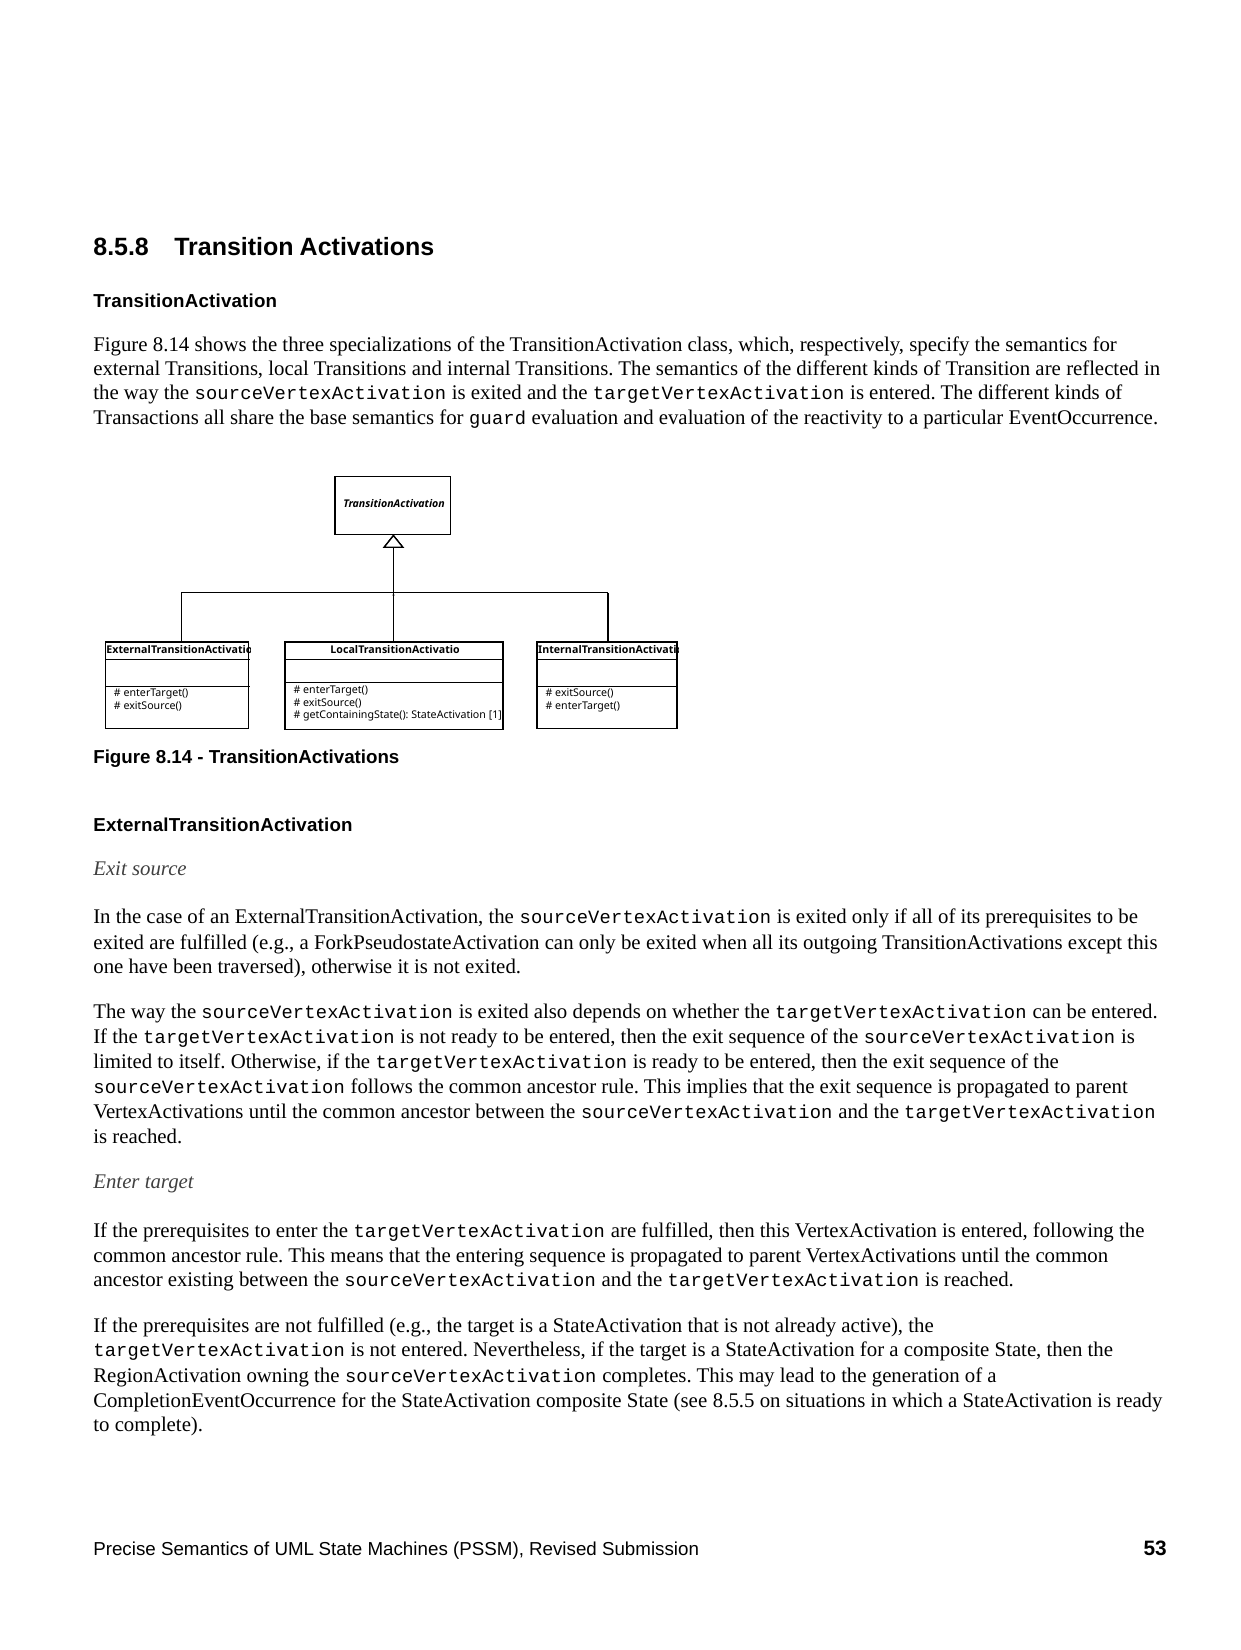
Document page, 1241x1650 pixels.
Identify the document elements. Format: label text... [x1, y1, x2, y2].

subtitle Enter target [93, 1169, 1164, 1193]
text Figure 8.14 shows the three specializations of the TransitionActivation class, which, respectively, specify the semantics for external Transitions, local Transitions and internal Transitions. The semantics of the different kinds of Transition are reflected in the way the sourceVertexActivation is exited and the targetVertexActivation is entered. The different kinds of Transactions all share the base semantics for guard evaluation and evaluation of the reactivity to a particular EventOccurrence. [93, 332, 1164, 430]
subtitle ExternalTransitionActivation [93, 813, 1164, 835]
text If the prerequisites to enter the targetVertexActivation are fulfilled, then this VertexActivation is entered, following the common ancestor rule. This means that the entering sequence is propagated to parent VertexActivations until the common ancestor existing between the sourceVertexActivation and the targetVertexActivation is reached. [93, 1218, 1164, 1292]
subtitle Transition Activations [93, 231, 1164, 260]
subtitle TransitionActivation [93, 289, 1164, 311]
text If the prerequisites are not fulfilled (e.g., the target is a StateActivation that is not already active), the targetVertexActivation is not entered. Nevertheless, if the target is a StateActivation for a composite State, then the RegionActivation owning the sourceVertexActivation completes. This may lead to the generation of a CompletionEventOccurrence for the StateActivation composite State (see 8.5.5 on situations in which a StateActivation is ready to complete). [93, 1313, 1164, 1436]
subtitle Exit source [93, 856, 1164, 880]
text In the case of an ExternalTransitionActivation, the sourceVertexActivation is exited only if all of its prerequisites to be exited are fulfilled (e.g., a ForkPseudostateActivation can only be exited when all its outgoing TransitionActivations except this one have been traversed), otherwise it is not exited. [93, 904, 1164, 978]
text Figure 8.14 - TransitionActivations [93, 464, 692, 768]
text The way the sourceVertexActivation is exited also depends on whether the targetVertexActivation can be entered. If the targetVertexActivation is not ready to be entered, then the exit sequence of the sourceVertexActivation is limited to itself. Otherwise, if the targetVertexActivation is ready to be entered, then the exit sequence of the sourceVertexActivation follows the common ancestor rule. This implies that the exit sequence is propagated to parent VertexActivations until the common ancestor between the sourceVertexActivation and the targetVertexActivation is reached. [93, 999, 1164, 1148]
